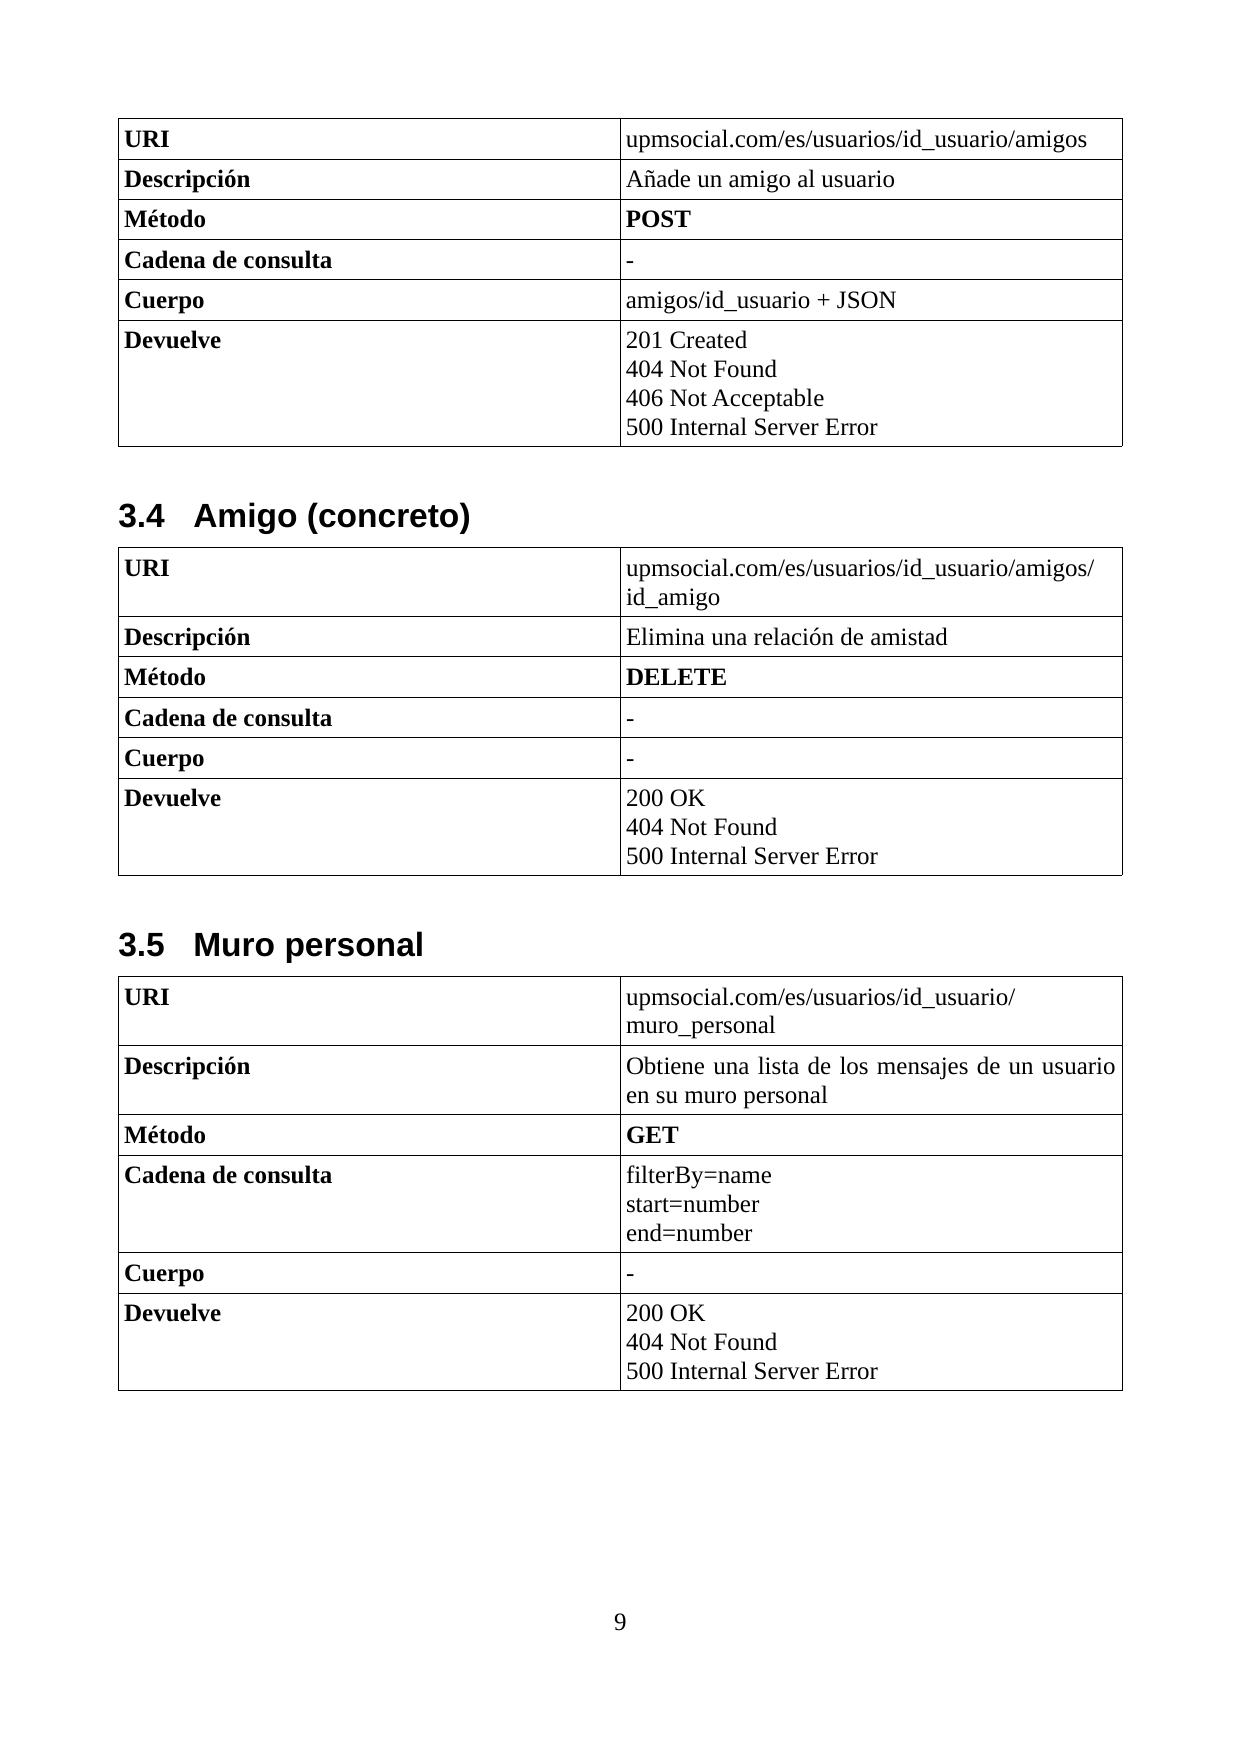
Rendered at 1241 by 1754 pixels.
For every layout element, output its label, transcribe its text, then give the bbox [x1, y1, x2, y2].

table_cell Descripción [119, 160, 620, 199]
table_cell POST [621, 200, 1122, 239]
table_cell Obtiene una lista de los mensajes de un usuario en su muro personal [621, 1046, 1122, 1114]
table_header upmsocial.com/es/usuarios/id_usuario/muro_personal [621, 977, 1122, 1045]
table_cell Añade un amigo al usuario [621, 160, 1122, 199]
table_cell Descripción [119, 617, 620, 656]
table_header upmsocial.com/es/usuarios/id_usuario/amigos [621, 119, 1122, 158]
table_header URI [119, 119, 620, 158]
table_header upmsocial.com/es/usuarios/id_usuario/amigos/id_amigo [621, 548, 1122, 616]
table_cell Método [119, 1115, 620, 1154]
table_cell - [621, 698, 1122, 737]
table_cell DELETE [621, 657, 1122, 697]
subtitle Muro personal [118, 925, 1122, 963]
table_cell Devuelve [119, 779, 620, 875]
table_cell amigos/id_usuario + JSON [621, 280, 1122, 320]
table_cell Cadena de consulta [119, 698, 620, 737]
table_cell Descripción [119, 1046, 620, 1114]
table_cell 201 Created 404 Not Found 406 Not Acceptable 500 Internal Server Error [621, 321, 1122, 446]
table_cell GET [621, 1115, 1122, 1154]
table_cell filterBy=name start=number end=number [621, 1156, 1122, 1252]
table_header URI [119, 977, 620, 1045]
table_header URI [119, 548, 620, 616]
table_cell Cuerpo [119, 738, 620, 777]
table_cell - [621, 1253, 1122, 1293]
table_cell Cadena de consulta [119, 240, 620, 279]
table_cell Elimina una relación de amistad [621, 617, 1122, 656]
table_cell 200 OK 404 Not Found 500 Internal Server Error [621, 779, 1122, 875]
table_cell - [621, 738, 1122, 777]
table_cell Devuelve [119, 1294, 620, 1390]
table_cell - [621, 240, 1122, 279]
table_cell Cadena de consulta [119, 1156, 620, 1252]
table_cell 200 OK 404 Not Found 500 Internal Server Error [621, 1294, 1122, 1390]
subtitle Amigo (concreto) [118, 496, 1122, 534]
table_cell Cuerpo [119, 280, 620, 320]
table_cell Método [119, 657, 620, 697]
table_cell Cuerpo [119, 1253, 620, 1293]
table_cell Devuelve [119, 321, 620, 446]
table_cell Método [119, 200, 620, 239]
